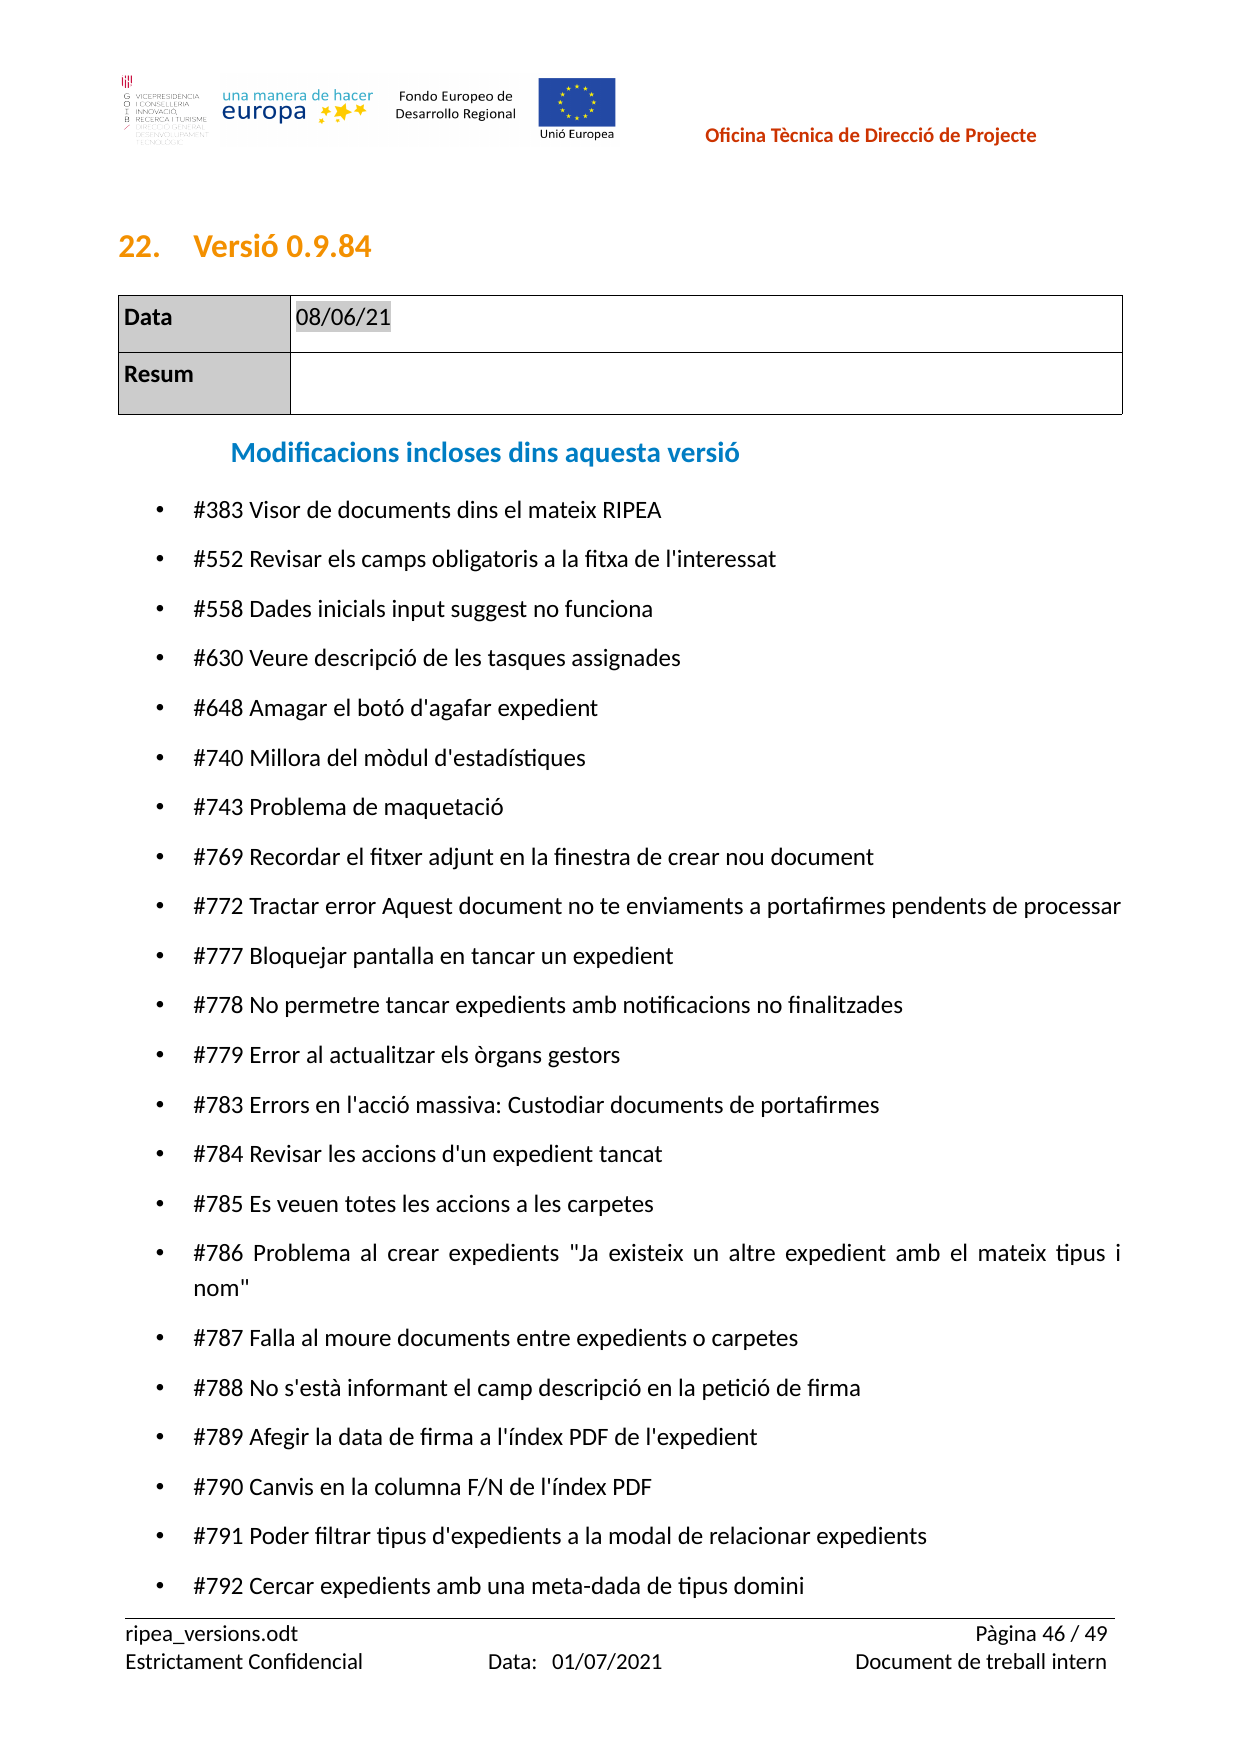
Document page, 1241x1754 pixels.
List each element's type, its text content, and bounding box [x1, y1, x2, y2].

list #743 Problema de maquetació [156, 791, 1122, 822]
list #790 Canvis en la columna F/N de l'índex PDF [156, 1471, 1122, 1501]
table_cell Resum [119, 353, 290, 414]
list #383 Visor de documents dins el mateix RIPEA [156, 494, 1122, 524]
list #787 Falla al moure documents entre expedients o carpetes [156, 1322, 1122, 1353]
list #785 Es veuen totes les accions a les carpetes [156, 1188, 1122, 1218]
list #740 Millora del mòdul d'estadístiques [156, 742, 1122, 772]
list #558 Dades inicials input suggest no funciona [156, 593, 1122, 623]
table_header Data [119, 296, 290, 352]
list #786 Problema al crear expedients "Ja existeix un altre expedient amb el mateix tipus i nom" [156, 1237, 1122, 1303]
list #792 Cercar expedients amb una meta-dada de tipus domini [156, 1570, 1122, 1601]
list #778 No permetre tancar expedients amb notificacions no finalitzades [156, 989, 1122, 1020]
list #788 No s'està informant el camp descripció en la petició de firma [156, 1372, 1122, 1402]
list #777 Bloquejar pantalla en tancar un expedient [156, 940, 1122, 971]
list #784 Revisar les accions d'un expedient tancat [156, 1138, 1122, 1169]
list #779 Error al actualitzar els òrgans gestors [156, 1039, 1122, 1070]
list #630 Veure descripció de les tasques assignades [156, 642, 1122, 673]
list #783 Errors en l'acció massiva: Custodiar documents de portafirmes [156, 1089, 1122, 1119]
list #772 Tractar error Aquest document no te enviaments a portafirmes pendents de processar [156, 890, 1122, 921]
picture [118, 73, 213, 147]
list #552 Revisar els camps obligatoris a la fitxa de l'interessat [156, 543, 1122, 574]
table_header 08/06/21 [291, 296, 1122, 352]
table_cell [291, 353, 1122, 414]
picture [219, 73, 621, 147]
list #789 Afegir la data de firma a l'índex PDF de l'expedient [156, 1421, 1122, 1452]
list #769 Recordar el fitxer adjunt en la finestra de crear nou document [156, 841, 1122, 871]
list #648 Amagar el botó d'agafar expedient [156, 692, 1122, 723]
subtitle Versió 0.9.84 [118, 225, 1122, 266]
list #791 Poder filtrar tipus d'expedients a la modal de relacionar expedients [156, 1520, 1122, 1551]
subtitle Modificacions incloses dins aquesta versió [153, 434, 1122, 470]
